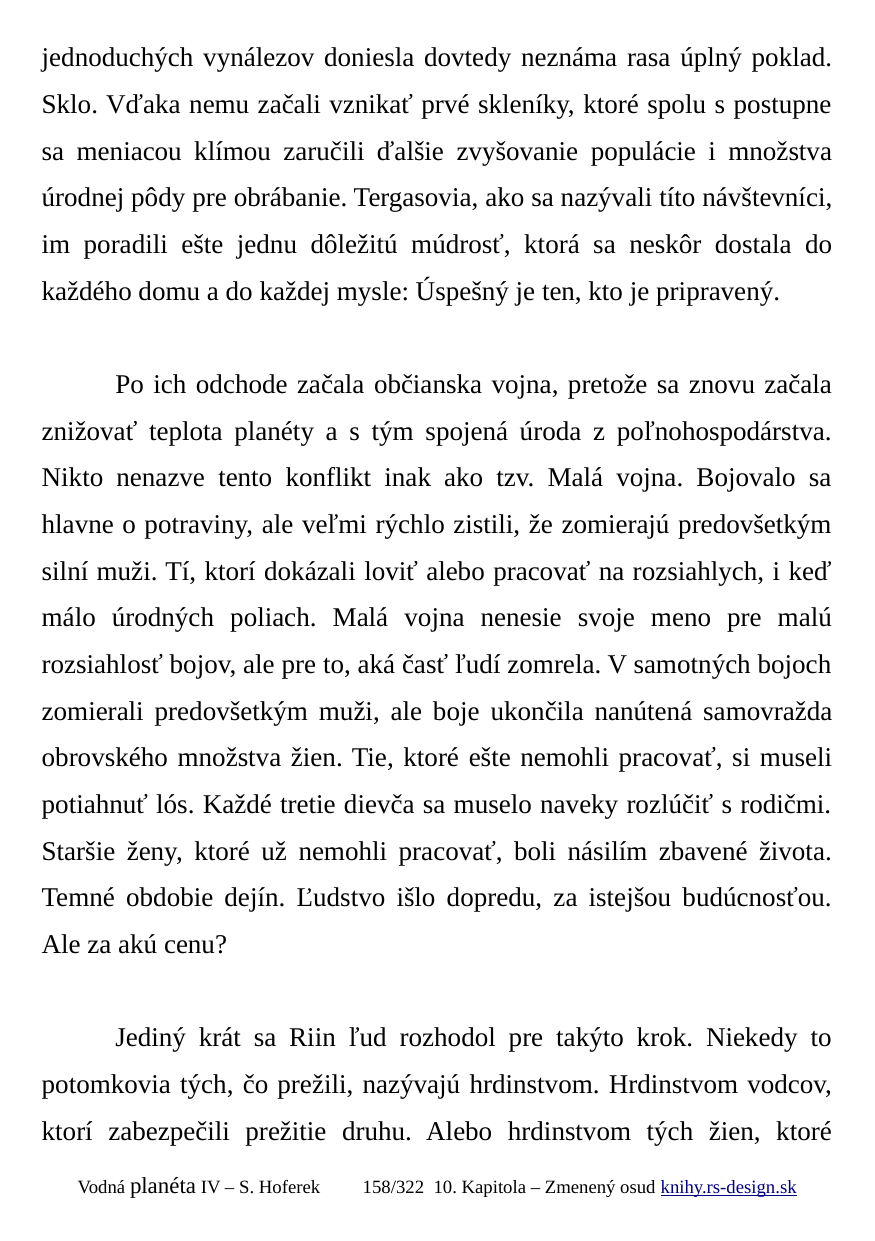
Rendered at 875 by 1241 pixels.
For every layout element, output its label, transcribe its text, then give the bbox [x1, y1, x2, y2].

text Po ich odchode začala občianska vojna, pretože sa znovu začala znižovať teplota planéty a s tým spojená úroda z poľnohospodárstva. Nikto nenazve tento konflikt inak ako tzv. Malá vojna. Bojovalo sa hlavne o potraviny, ale veľmi rýchlo zistili, že zomierajú predovšetkým silní muži. Tí, ktorí dokázali loviť alebo pracovať na rozsiahlych, i keď málo úrodných poliach. Malá vojna nenesie svoje meno pre malú rozsiahlosť bojov, ale pre to, aká časť ľudí zomrela. V samotných bojoch zomierali predovšetkým muži, ale boje ukončila nanútená samovražda obrovského množstva žien. Tie, ktoré ešte nemohli pracovať, si museli potiahnuť lós. Každé tretie dievča sa muselo naveky rozlúčiť s rodičmi. Staršie ženy, ktoré už nemohli pracovať, boli násilím zbavené života. Temné obdobie dejín. Ľudstvo išlo dopredu, za istejšou budúcnosťou. Ale za akú cenu? [41, 368, 833, 959]
text jednoduchých vynálezov doniesla dovtedy neznáma rasa úplný poklad. Sklo. Vďaka nemu začali vznikať prvé skleníky, ktoré spolu s postupne sa meniacou klímou zaručili ďalšie zvyšovanie populácie i množstva úrodnej pôdy pre obrábanie. Tergasovia, ako sa nazývali títo návštevníci, im poradili ešte jednu dôležitú múdrosť, ktorá sa neskôr dostala do každého domu a do každej mysle: Úspešný je ten, kto je pripravený. [41, 41, 833, 306]
text Jediný krát sa Riin ľud rozhodol pre takýto krok. Niekedy to potomkovia tých, čo prežili, nazývajú hrdinstvom. Hrdinstvom vodcov, ktorí zabezpečili prežitie druhu. Alebo hrdinstvom tých žien, ktoré [41, 1021, 833, 1146]
